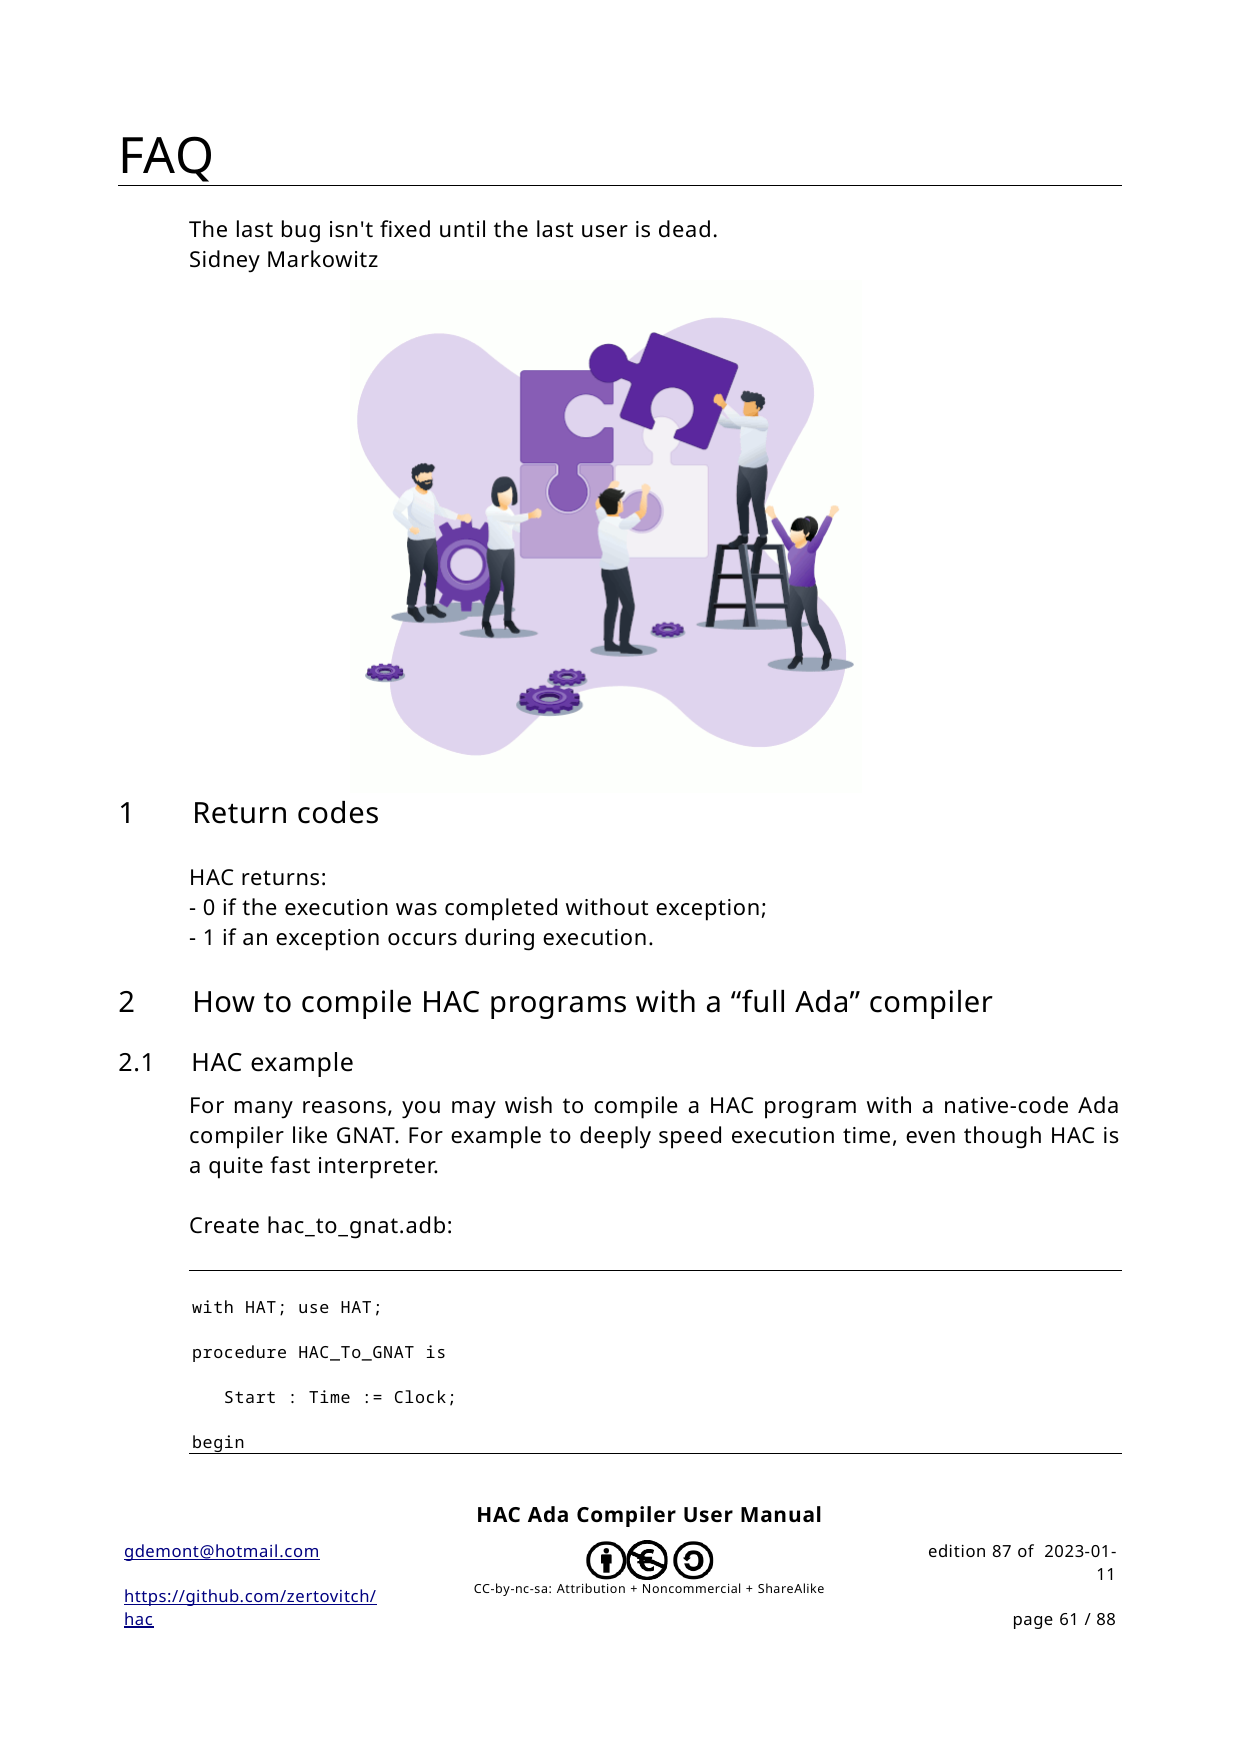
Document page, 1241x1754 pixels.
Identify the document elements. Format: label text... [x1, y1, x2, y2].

text The last bug isn't fixed until the last user is dead. [189, 214, 1122, 244]
picture [350, 280, 862, 793]
text HAC returns: [189, 862, 1122, 892]
text - 0 if the execution was completed without exception; [189, 892, 1122, 922]
picture [672, 1540, 714, 1580]
list begin [189, 1428, 1122, 1453]
subtitle FAQ [118, 118, 1122, 185]
text Sidney Markowitz [189, 244, 1122, 274]
text - 1 if an exception occurs during execution. [189, 922, 1122, 952]
subtitle HAC example [118, 1044, 1122, 1078]
list procedure HAC_To_GNAT is [189, 1338, 1122, 1363]
text For many reasons, you may wish to compile a HAC program with a native-code Ada compiler like GNAT. For example to deeply speed execution time, even though HAC is a quite fast interpreter. [189, 1090, 1122, 1180]
list with HAT; use HAT; [189, 1271, 1122, 1318]
list Start : Time := Clock; [189, 1383, 1122, 1408]
subtitle Return codes [118, 793, 1122, 832]
subtitle How to compile HAC programs with a “full Ada” compiler [118, 981, 1122, 1021]
picture [585, 1540, 668, 1580]
text Create hac_to_gnat.adb: [189, 1210, 1122, 1240]
